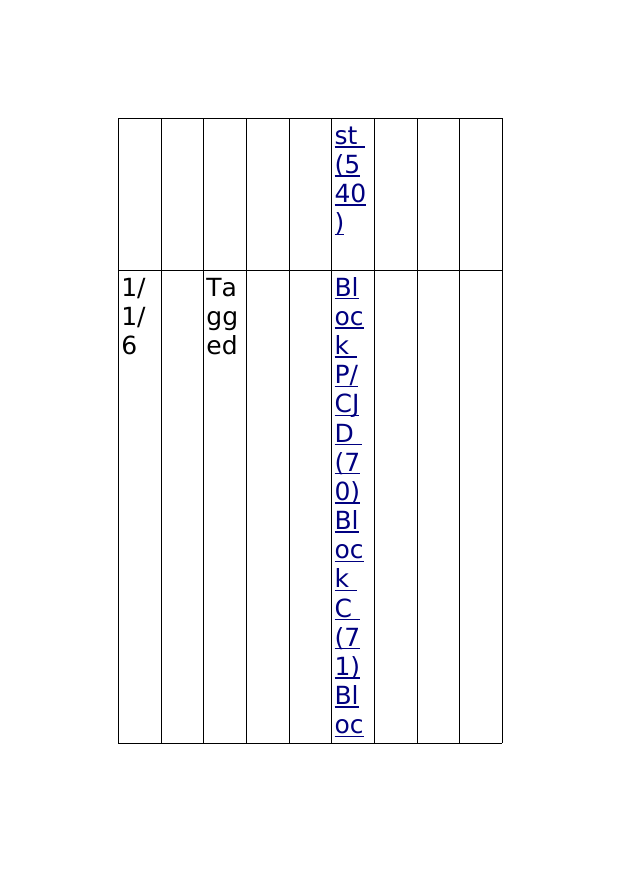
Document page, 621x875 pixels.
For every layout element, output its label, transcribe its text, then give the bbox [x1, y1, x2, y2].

table_cell Block P/CJD (70) Block C (71) Bloc [332, 271, 374, 742]
table_cell [204, 119, 246, 270]
table_cell [418, 271, 459, 742]
table_cell st (540) [332, 119, 374, 270]
table_cell [290, 119, 331, 270]
table_cell Tagged [204, 271, 246, 742]
table_cell [247, 119, 289, 270]
table_cell [247, 271, 289, 742]
table_cell [290, 271, 331, 742]
table_cell [460, 271, 502, 742]
table_cell [162, 271, 203, 742]
table_cell [460, 119, 502, 270]
table_cell [375, 271, 417, 742]
table_cell [375, 119, 417, 270]
table_cell [418, 119, 459, 270]
table_cell [162, 119, 203, 270]
table_cell 1/1/6 [119, 271, 161, 742]
table_cell [119, 119, 161, 270]
